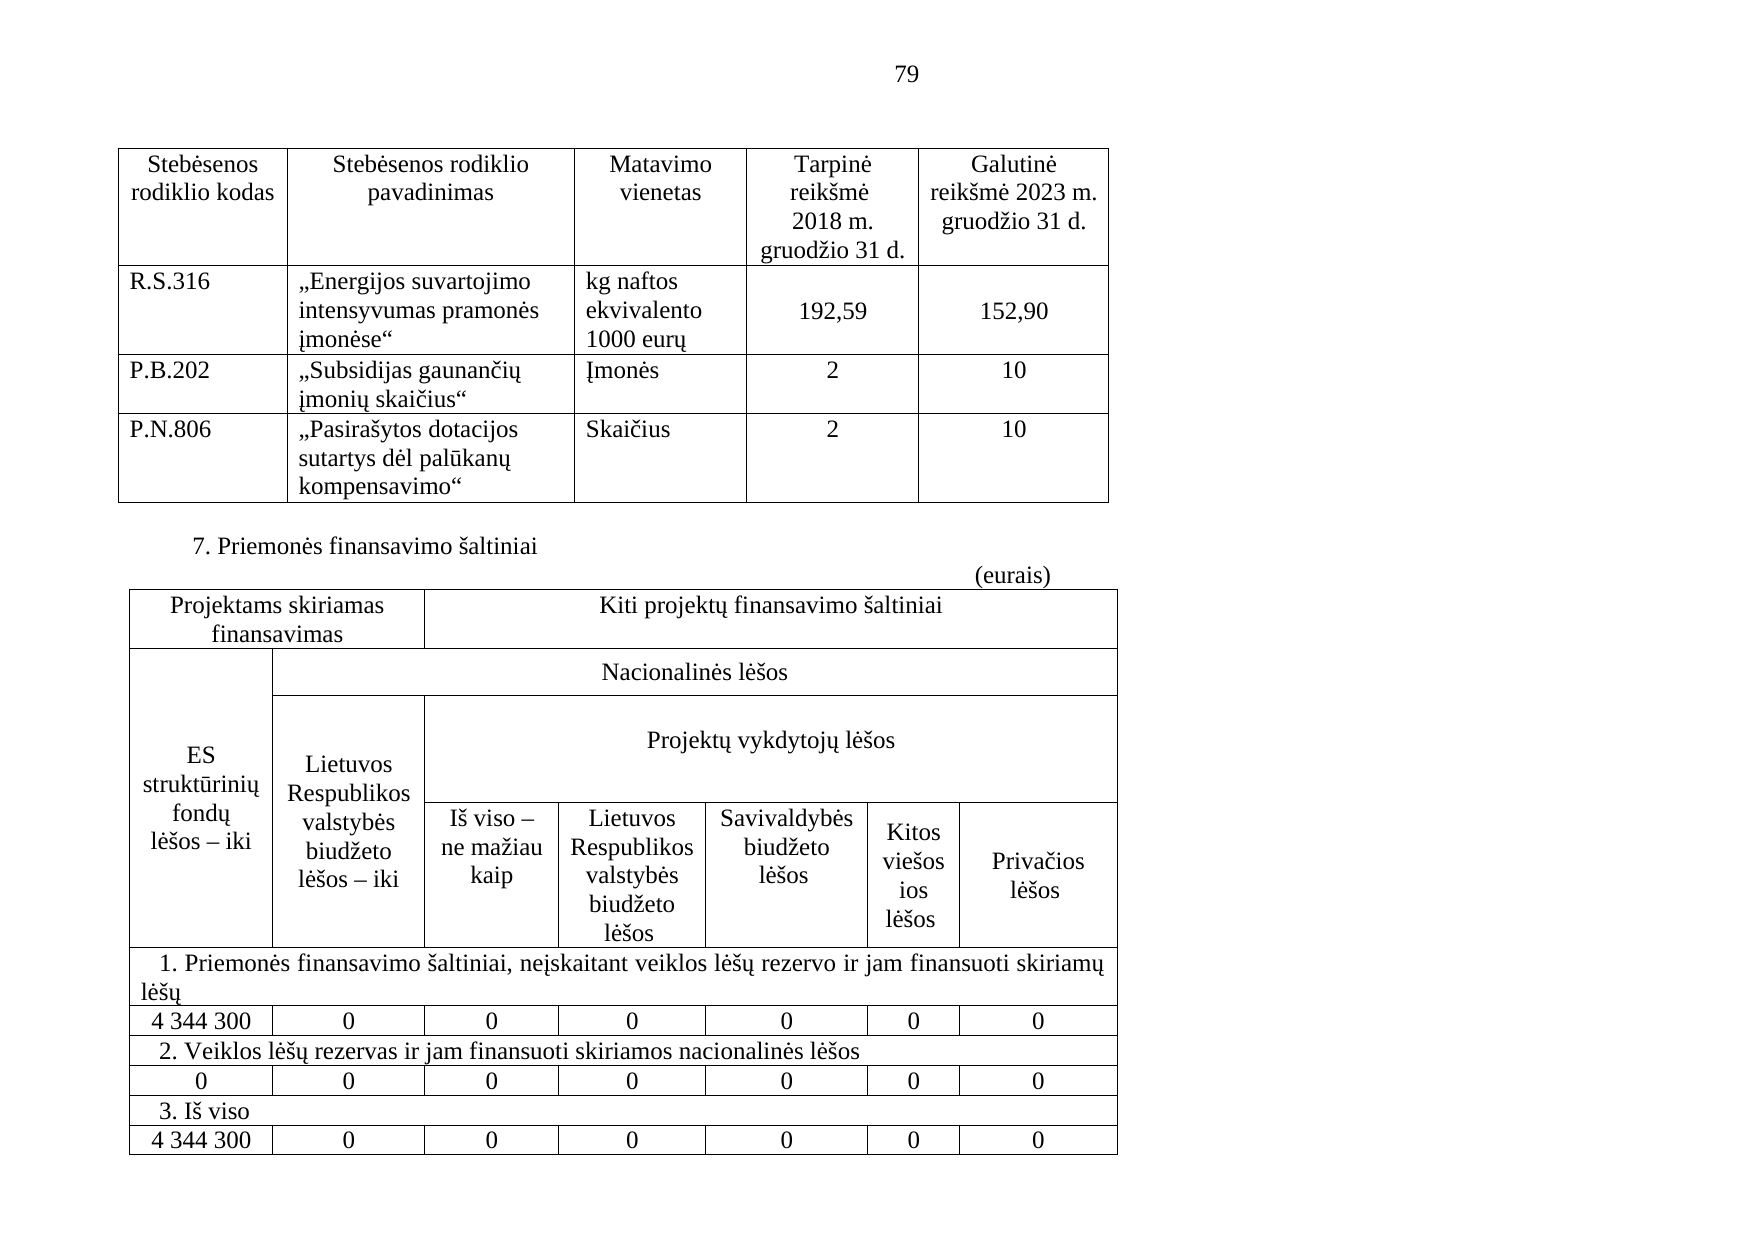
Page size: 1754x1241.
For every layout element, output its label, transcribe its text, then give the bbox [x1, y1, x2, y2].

text (eurais) [118, 560, 1695, 589]
table_cell 0 [868, 1066, 959, 1095]
table_cell P.N.806 [119, 414, 287, 502]
table_cell 0 [130, 1066, 272, 1095]
table_cell 0 [273, 1066, 424, 1095]
table_cell 152,90 [919, 266, 1108, 354]
table_cell 2 [747, 355, 918, 413]
table_cell 0 [559, 1006, 705, 1035]
table_header Galutinė reikšmė 2023 m. gruodžio 31 d. [919, 149, 1108, 265]
table_cell 0 [960, 1066, 1117, 1095]
table_header Tarpinė reikšmė 2018 m. gruodžio 31 d. [747, 149, 918, 265]
table_cell 4 344 300 [130, 1006, 272, 1035]
table_cell 0 [960, 1126, 1117, 1154]
table_cell „Pasirašytos dotacijos sutartys dėl palūkanų kompensavimo“ [288, 414, 574, 502]
table_header Projektams skiriamas finansavimas [130, 590, 424, 647]
table_header Kiti projektų finansavimo šaltiniai [425, 590, 1117, 647]
table_cell 0 [559, 1066, 705, 1095]
table_cell kg naftos ekvivalento 1000 eurų [575, 266, 746, 354]
table_cell 0 [706, 1126, 867, 1154]
table_cell R.S.316 [119, 266, 287, 354]
table_cell 10 [919, 414, 1108, 502]
table_cell Projektų vykdytojų lėšos [425, 696, 1117, 802]
table_header Stebėsenos rodiklio kodas [119, 149, 287, 265]
table_header Matavimo vienetas [575, 149, 746, 265]
table_cell 0 [425, 1126, 558, 1154]
table_cell P.B.202 [119, 355, 287, 413]
table_cell 2. Veiklos lėšų rezervas ir jam finansuoti skiriamos nacionalinės lėšos [130, 1036, 1117, 1065]
table_cell 0 [425, 1006, 558, 1035]
table_cell 0 [706, 1066, 867, 1095]
table_cell 0 [273, 1006, 424, 1035]
table_cell Savivaldybės biudžeto lėšos [706, 803, 867, 947]
table_cell Skaičius [575, 414, 746, 502]
table_cell 0 [559, 1126, 705, 1154]
table_cell 3. Iš viso [130, 1096, 1117, 1124]
table_cell 4 344 300 [130, 1126, 272, 1154]
table_cell 10 [919, 355, 1108, 413]
table_cell 192,59 [747, 266, 918, 354]
table_cell 2 [747, 414, 918, 502]
table_cell Įmonės [575, 355, 746, 413]
table_cell Nacionalinės lėšos [273, 649, 1117, 695]
table_cell Lietuvos Respublikos valstybės biudžeto lėšos – iki [273, 696, 424, 947]
table_cell Privačios lėšos [960, 803, 1117, 947]
table_cell ES struktūrinių fondų lėšos – iki [130, 649, 272, 947]
table_cell Iš viso – ne mažiau kaip [425, 803, 558, 947]
table_cell 0 [868, 1006, 959, 1035]
text 7. Priemonės finansavimo šaltiniai [192, 531, 1695, 560]
table_cell 0 [706, 1006, 867, 1035]
table_cell Lietuvos Respublikos valstybės biudžeto lėšos [559, 803, 705, 947]
table_cell Kitos viešosios lėšos [868, 803, 959, 947]
table_cell 0 [960, 1006, 1117, 1035]
table_cell 0 [425, 1066, 558, 1095]
table_header Stebėsenos rodiklio pavadinimas [288, 149, 574, 265]
table_cell „Subsidijas gaunančių įmonių skaičius“ [288, 355, 574, 413]
table_cell 0 [868, 1126, 959, 1154]
table_cell „Energijos suvartojimo intensyvumas pramonės įmonėse“ [288, 266, 574, 354]
table_cell 0 [273, 1126, 424, 1154]
table_cell 1. Priemonės finansavimo šaltiniai, neįskaitant veiklos lėšų rezervo ir jam finansuoti skiriamų lėšų [130, 948, 1117, 1005]
